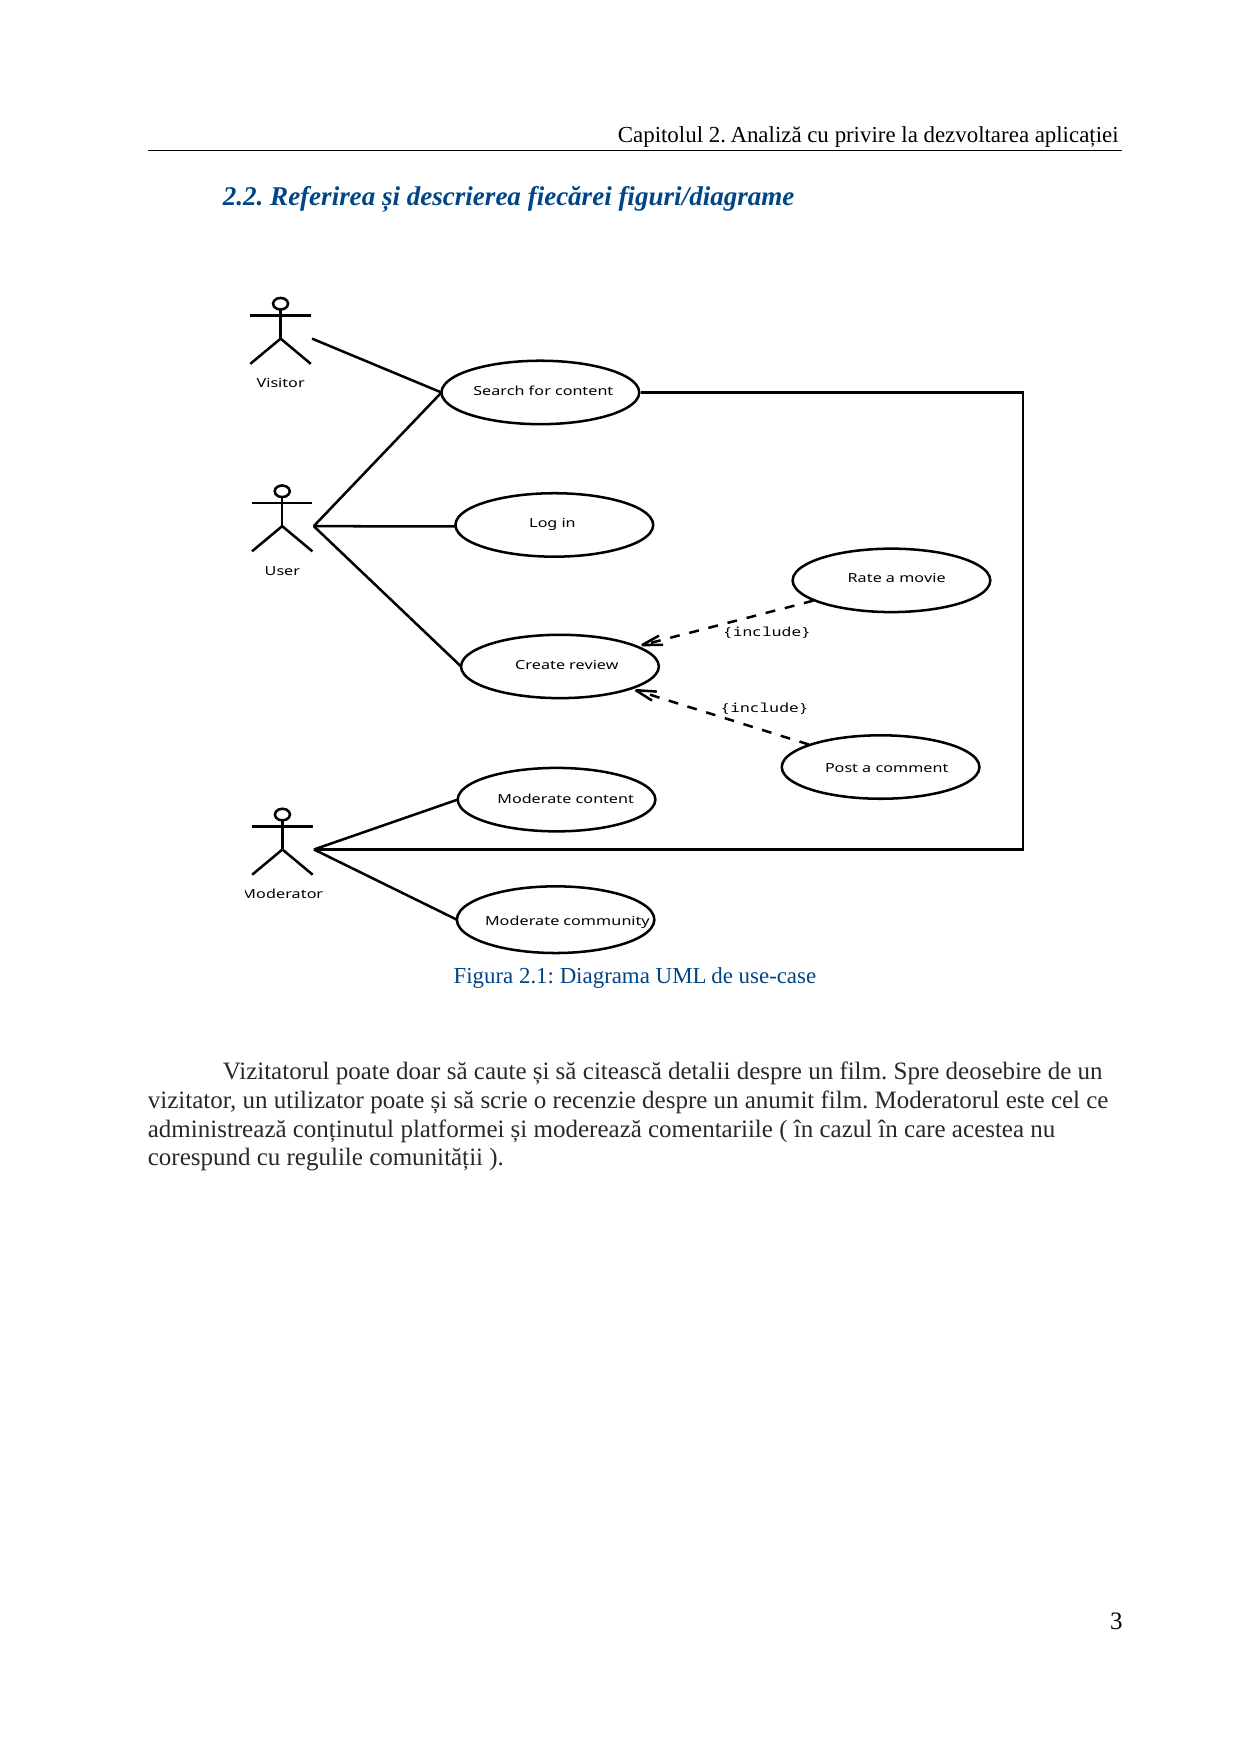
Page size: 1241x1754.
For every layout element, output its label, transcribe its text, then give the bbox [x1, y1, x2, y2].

subtitle Referirea și descrierea fiecărei figuri/diagrame [223, 180, 1122, 211]
text Vizitatorul poate doar să caute și să citească detalii despre un film. Spre deosebire de un vizitator, un utilizator poate și să scrie o recenzie despre un anumit film. Moderatorul este cel ce administrează conținutul platformei și moderează comentariile ( în cazul în care acestea nu corespund cu regulile comunității ). [148, 1056, 1122, 1171]
text Figura 2.1: Diagrama UML de use-case [246, 281, 1024, 989]
